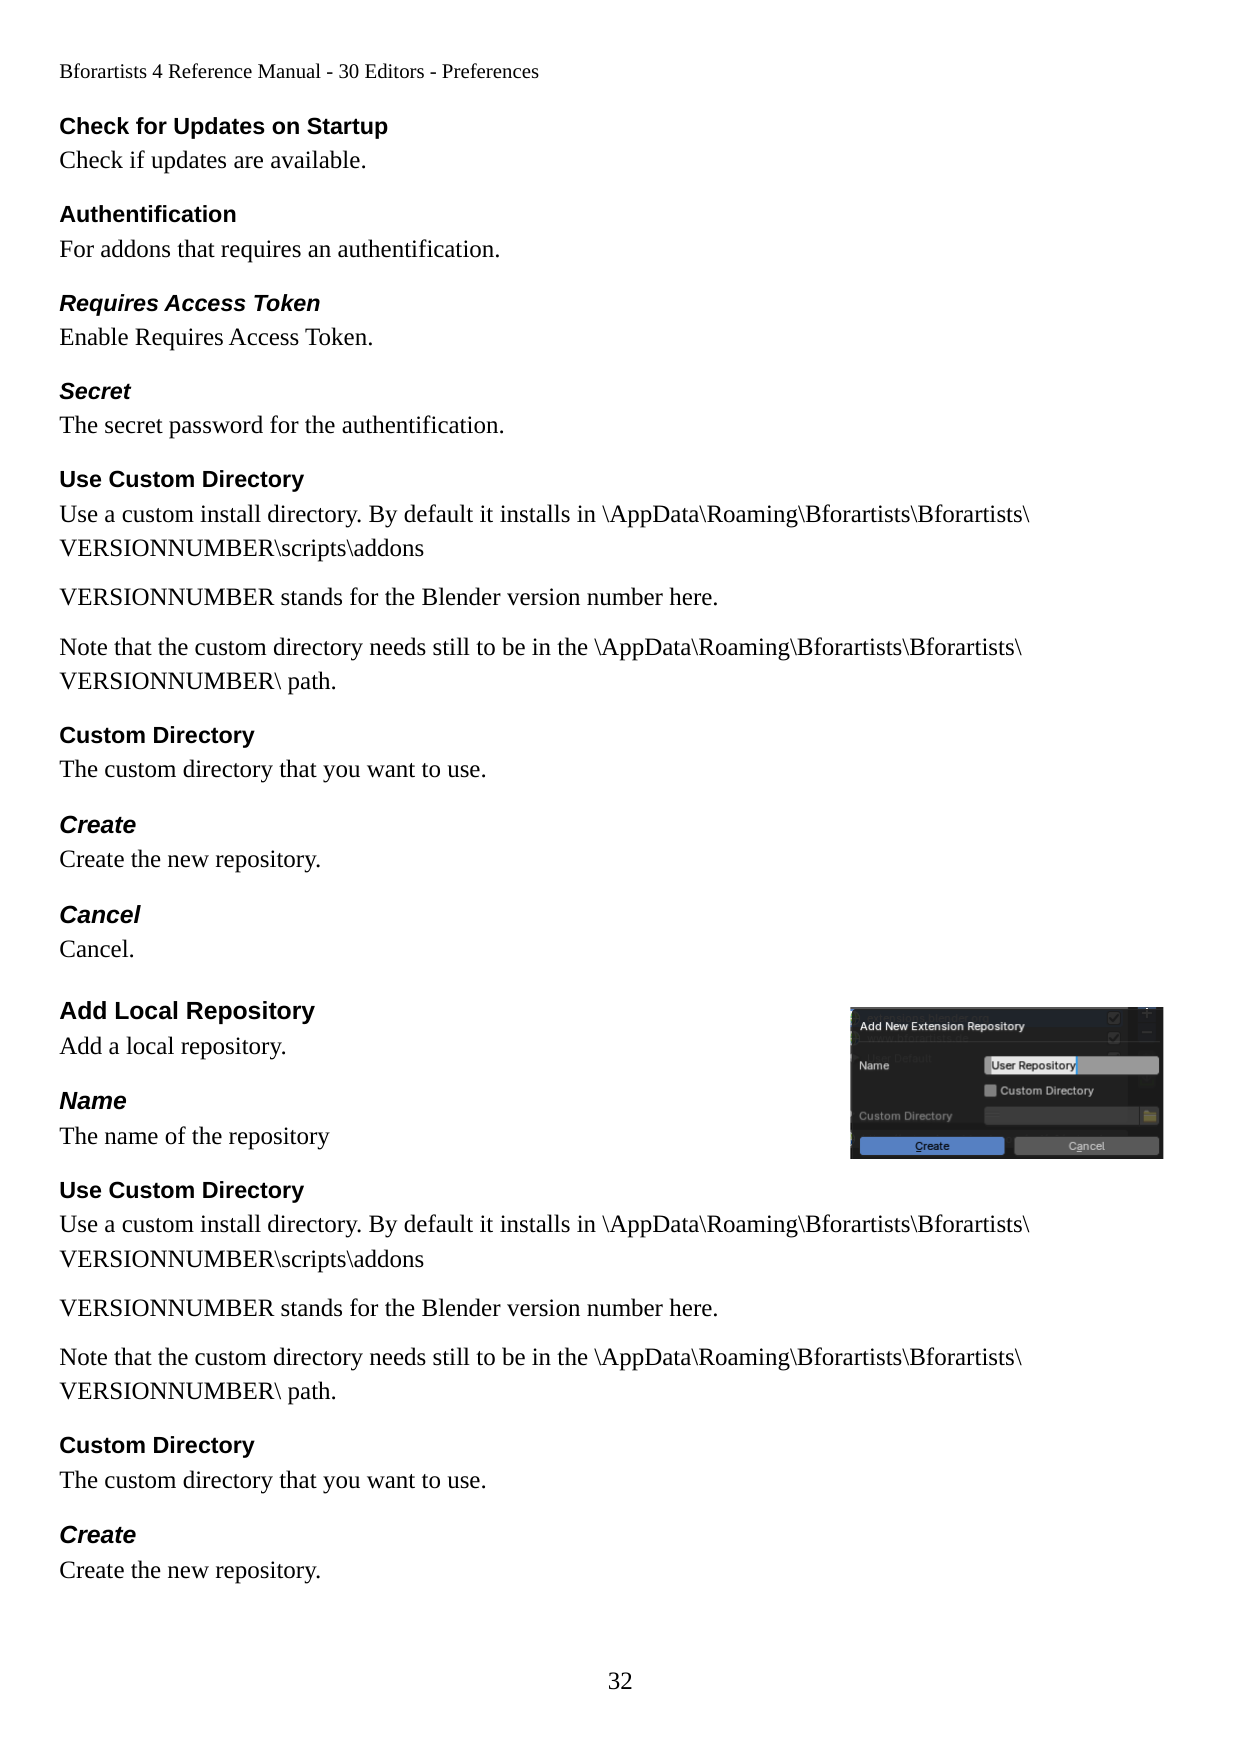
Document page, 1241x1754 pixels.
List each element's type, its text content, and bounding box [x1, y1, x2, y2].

text Note that the custom directory needs still to be in the \AppData\Roaming\Bforartists\Bforartists\VERSIONNUMBER\ path. [59, 632, 1181, 695]
subtitle Add Local Repository [59, 996, 1181, 1025]
text The secret password for the authentification. [59, 411, 1181, 439]
subtitle Create [59, 810, 1181, 838]
text Note that the custom directory needs still to be in the \AppData\Roaming\Bforartists\Bforartists\VERSIONNUMBER\ path. [59, 1342, 1181, 1405]
text For addons that requires an authentification. [59, 234, 1181, 263]
text Create the new repository. [59, 1555, 1181, 1584]
text Enable Requires Access Token. [59, 322, 1181, 351]
subtitle Secret [59, 378, 1181, 404]
subtitle [1164, 1086, 1181, 1115]
subtitle Use Custom Directory [59, 466, 1181, 493]
text Cancel. [59, 934, 1181, 963]
subtitle Create [59, 1520, 1181, 1549]
subtitle Name [59, 1086, 850, 1115]
text Add a local repository. [59, 1031, 850, 1060]
text The custom directory that you want to use. [59, 1465, 1181, 1493]
text Create the new repository. [59, 844, 1181, 873]
text Use a custom install directory. By default it installs in \AppData\Roaming\Bforartists\Bforartists\VERSIONNUMBER\scripts\addons [59, 499, 1181, 562]
picture [850, 1007, 1164, 1159]
subtitle Requires Access Token [59, 289, 1181, 316]
text The name of the repository [59, 1121, 850, 1150]
text Use a custom install directory. By default it installs in \AppData\Roaming\Bforartists\Bforartists\VERSIONNUMBER\scripts\addons [59, 1209, 1181, 1273]
text [1164, 1031, 1181, 1060]
subtitle Check for Updates on Startup [59, 113, 1181, 139]
text VERSIONNUMBER stands for the Blender version number here. [59, 1293, 1181, 1322]
subtitle Custom Directory [59, 721, 1181, 748]
subtitle Custom Directory [59, 1432, 1181, 1458]
subtitle Authentification [59, 201, 1181, 228]
text VERSIONNUMBER stands for the Blender version number here. [59, 582, 1181, 611]
text Check if updates are available. [59, 146, 1181, 174]
subtitle Cancel [59, 900, 1181, 928]
text The custom directory that you want to use. [59, 754, 1181, 783]
subtitle Use Custom Directory [59, 1176, 1181, 1203]
